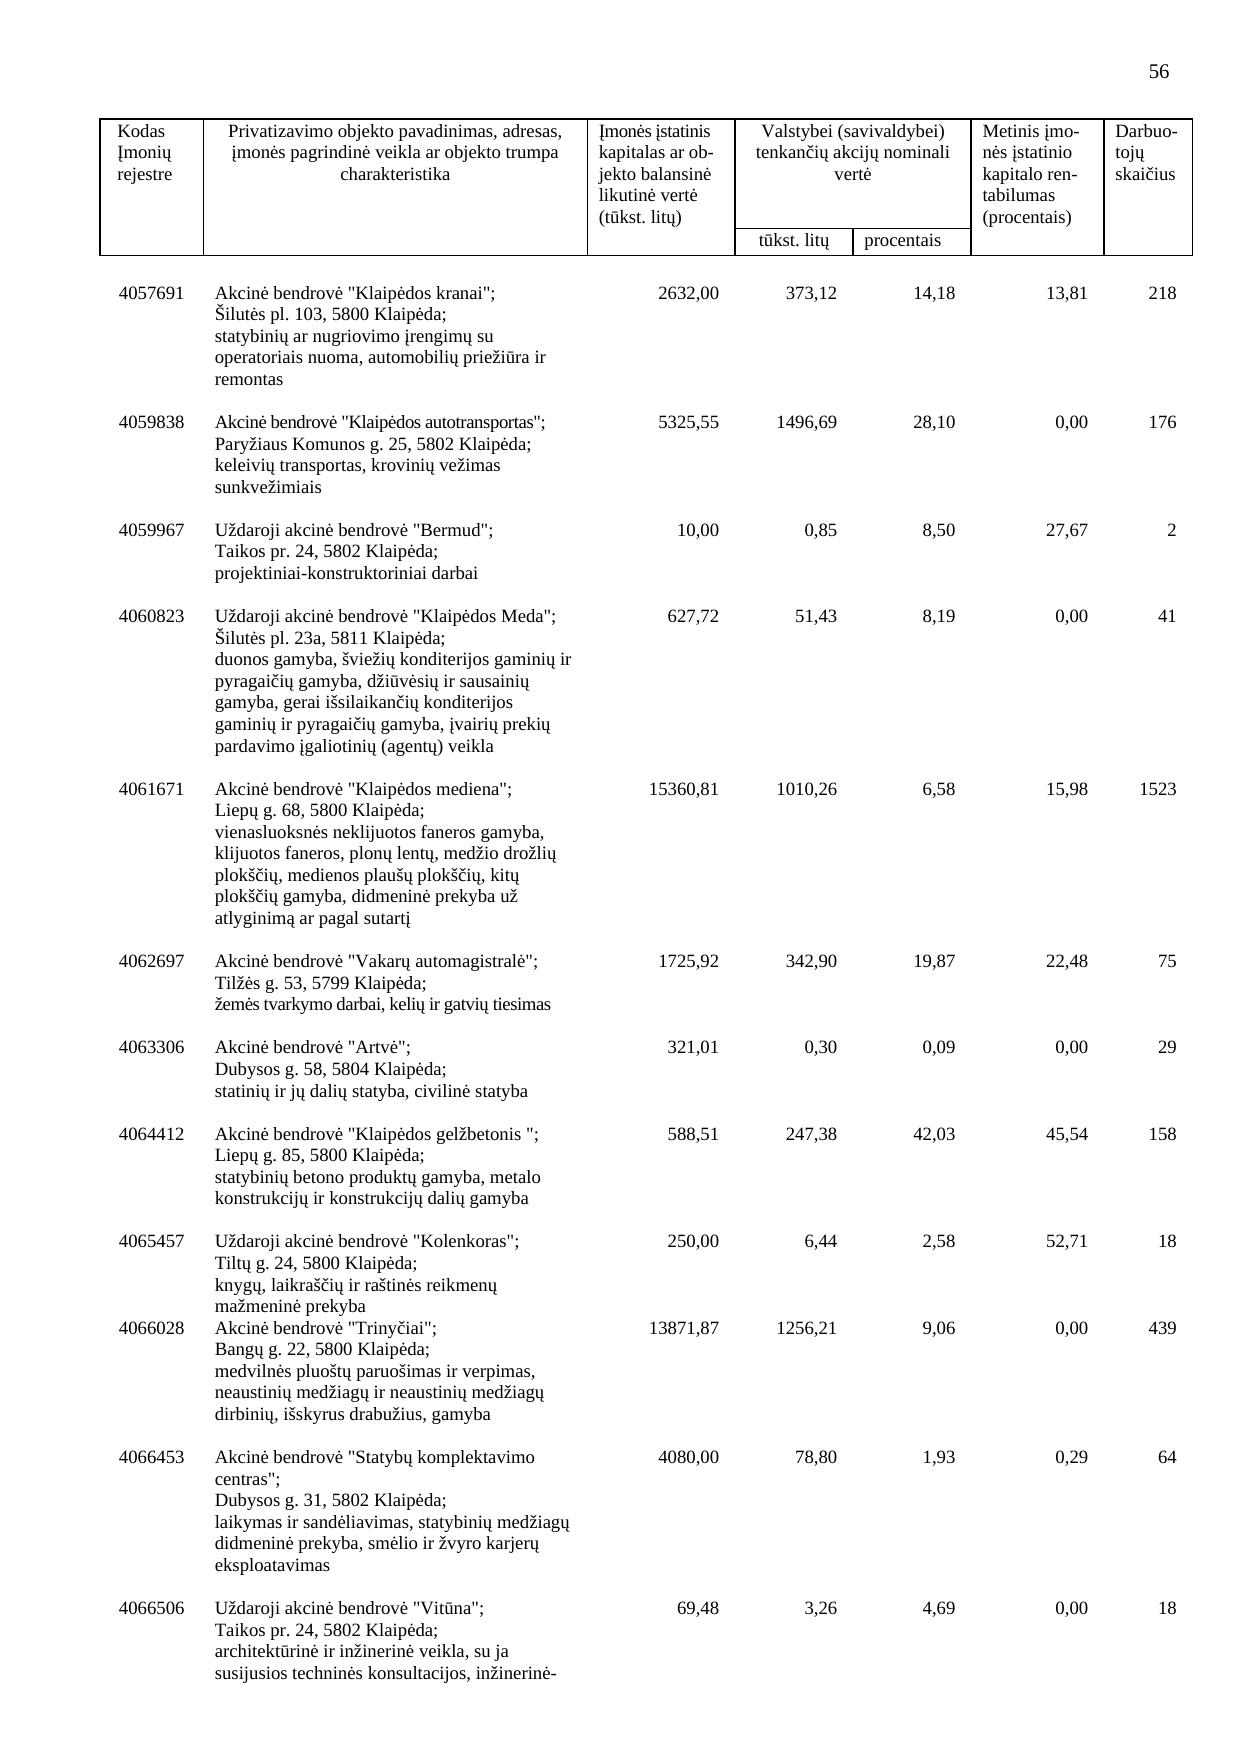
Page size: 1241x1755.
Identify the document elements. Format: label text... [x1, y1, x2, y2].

table_cell 18 [1104, 1597, 1192, 1683]
table_cell 0,29 [971, 1446, 1104, 1597]
table_cell [971, 256, 1104, 282]
table_header Kodas Įmonių rejestre [101, 120, 203, 227]
table_cell 4064412 [100, 1123, 203, 1230]
table_cell 2632,00 [587, 282, 735, 411]
table_cell 9,06 [853, 1317, 971, 1446]
table_cell [735, 256, 853, 282]
table_cell 439 [1104, 1317, 1192, 1446]
table_cell 4080,00 [587, 1446, 735, 1597]
table_cell 4057691 [100, 282, 203, 411]
table_cell 4066506 [100, 1597, 203, 1683]
table_cell Uždaroji akcinė bendrovė "Bermud"; Taikos pr. 24, 5802 Klaipėda; projektiniai-konstruktoriniai darbai [203, 519, 587, 605]
table_cell 51,43 [735, 605, 853, 778]
table_cell 10,00 [587, 519, 735, 605]
table_cell 75 [1104, 950, 1192, 1036]
table_cell 15,98 [971, 778, 1104, 950]
table_cell 2 [1104, 519, 1192, 605]
table_cell 176 [1104, 411, 1192, 519]
table_cell 4059967 [100, 519, 203, 605]
table_cell Uždaroji akcinė bendrovė "Vitūna"; Taikos pr. 24, 5802 Klaipėda; architektūrinė ir inžinerinė veikla, su ja susijusios techninės konsultacijos, inžinerinė- [203, 1597, 587, 1683]
table_cell Akcinė bendrovė "Klaipėdos kranai"; Šilutės pl. 103, 5800 Klaipėda; statybinių ar nugriovimo įrengimų su operatoriais nuoma, automobilių priežiūra ir remontas [203, 282, 587, 411]
table_cell 158 [1104, 1123, 1192, 1230]
table_cell 588,51 [587, 1123, 735, 1230]
table_cell 250,00 [587, 1230, 735, 1317]
table_cell [972, 228, 1103, 254]
table_cell 6,44 [735, 1230, 853, 1317]
table_cell 1,93 [853, 1446, 971, 1597]
table_cell 0,30 [735, 1036, 853, 1123]
table_cell [101, 228, 203, 254]
table_cell 373,12 [735, 282, 853, 411]
table_header Darbuo-tojų skaičius [1105, 120, 1192, 227]
table_cell 4059838 [100, 411, 203, 519]
table_cell 13,81 [971, 282, 1104, 411]
table_cell Uždaroji akcinė bendrovė "Klaipėdos Meda"; Šilutės pl. 23a, 5811 Klaipėda; duonos gamyba, šviežių konditerijos gaminių ir pyragaičių gamyba, džiūvėsių ir sausainių gamyba, gerai išsilaikančių konditerijos gaminių ir pyragaičių gamyba, įvairių prekių pardavimo įgaliotinių (agentų) veikla [203, 605, 587, 778]
table_header Privatizavimo objekto pavadinimas, adresas, įmonės pagrindinė veikla ar objekto trumpa charakteristika [204, 120, 587, 227]
table_cell 45,54 [971, 1123, 1104, 1230]
table_cell 41 [1104, 605, 1192, 778]
table_cell 0,00 [971, 1036, 1104, 1123]
table_cell [853, 256, 971, 282]
table_cell 1496,69 [735, 411, 853, 519]
table_cell 13871,87 [587, 1317, 735, 1446]
table_cell [203, 256, 587, 282]
table_cell [1104, 256, 1192, 282]
table_cell [100, 256, 203, 282]
table_cell 0,00 [971, 1597, 1104, 1683]
table_cell 2,58 [853, 1230, 971, 1317]
table_cell 0,00 [971, 411, 1104, 519]
table_cell 4061671 [100, 778, 203, 950]
table_cell 4066028 [100, 1317, 203, 1446]
table_cell tūkst. litų [736, 229, 852, 254]
table_cell 78,80 [735, 1446, 853, 1597]
table_cell Akcinė bendrovė "Klaipėdos gelžbetonis "; Liepų g. 85, 5800 Klaipėda; statybinių betono produktų gamyba, metalo konstrukcijų ir konstrukcijų dalių gamyba [203, 1123, 587, 1230]
table_cell 6,58 [853, 778, 971, 950]
table_cell 0,00 [971, 605, 1104, 778]
table_cell [587, 256, 735, 282]
table_cell 4062697 [100, 950, 203, 1036]
table_cell 4063306 [100, 1036, 203, 1123]
table_cell 15360,81 [587, 778, 735, 950]
table_cell 0,00 [971, 1317, 1104, 1446]
table_cell 1523 [1104, 778, 1192, 950]
table_cell 19,87 [853, 950, 971, 1036]
table_cell 247,38 [735, 1123, 853, 1230]
table_cell 4066453 [100, 1446, 203, 1597]
table_cell 0,85 [735, 519, 853, 605]
table_cell 8,50 [853, 519, 971, 605]
table_cell 1010,26 [735, 778, 853, 950]
table_cell 1256,21 [735, 1317, 853, 1446]
table_cell [588, 228, 734, 254]
table_cell Akcinė bendrovė "Statybų komplektavimo centras"; Dubysos g. 31, 5802 Klaipėda; laikymas ir sandėliavimas, statybinių medžiagų didmeninė prekyba, smėlio ir žvyro karjerų eksploatavimas [203, 1446, 587, 1597]
table_cell 52,71 [971, 1230, 1104, 1317]
table_cell 218 [1104, 282, 1192, 411]
table_cell [1105, 228, 1192, 254]
table_cell 8,19 [853, 605, 971, 778]
table_cell 4065457 [100, 1230, 203, 1317]
table_cell Uždaroji akcinė bendrovė "Kolenkoras"; Tiltų g. 24, 5800 Klaipėda; knygų, laikraščių ir raštinės reikmenų mažmeninė prekyba [203, 1230, 587, 1317]
table_cell 321,01 [587, 1036, 735, 1123]
table_cell Akcinė bendrovė "Trinyčiai"; Bangų g. 22, 5800 Klaipėda; medvilnės pluoštų paruošimas ir verpimas, neaustinių medžiagų ir neaustinių medžiagų dirbinių, išskyrus drabužius, gamyba [203, 1317, 587, 1446]
table_cell 4060823 [100, 605, 203, 778]
table_header Įmonės įstatinis kapitalas ar ob-jekto balansinė likutinė vertė (tūkst. litų) [588, 120, 734, 227]
table_cell 0,09 [853, 1036, 971, 1123]
table_cell 3,26 [735, 1597, 853, 1683]
table_cell 64 [1104, 1446, 1192, 1597]
table_cell [204, 228, 587, 254]
table_cell 69,48 [587, 1597, 735, 1683]
table_cell 5325,55 [587, 411, 735, 519]
table_cell 1725,92 [587, 950, 735, 1036]
table_cell Akcinė bendrovė "Klaipėdos mediena"; Liepų g. 68, 5800 Klaipėda; vienasluoksnės neklijuotos faneros gamyba, klijuotos faneros, plonų lentų, medžio drožlių plokščių, medienos plaušų plokščių, kitų plokščių gamyba, didmeninė prekyba už atlyginimą ar pagal sutartį [203, 778, 587, 950]
table_cell 42,03 [853, 1123, 971, 1230]
table_header Metinis įmo-nės įstatinio kapitalo ren-tabilumas (procentais) [972, 120, 1103, 227]
table_cell Akcinė bendrovė "Klaipėdos autotransportas"; Paryžiaus Komunos g. 25, 5802 Klaipėda; keleivių transportas, krovinių vežimas sunkvežimiais [203, 411, 587, 519]
table_cell 29 [1104, 1036, 1192, 1123]
table_cell Akcinė bendrovė "Artvė"; Dubysos g. 58, 5804 Klaipėda; statinių ir jų dalių statyba, civilinė statyba [203, 1036, 587, 1123]
table_cell 27,67 [971, 519, 1104, 605]
table_cell 22,48 [971, 950, 1104, 1036]
table_cell 627,72 [587, 605, 735, 778]
table_cell Akcinė bendrovė "Vakarų automagistralė"; Tilžės g. 53, 5799 Klaipėda; žemės tvarkymo darbai, kelių ir gatvių tiesimas [203, 950, 587, 1036]
table_header Valstybei (savivaldybei) tenkančių akcijų nominali vertė [736, 120, 970, 227]
table_cell 18 [1104, 1230, 1192, 1317]
table_cell 342,90 [735, 950, 853, 1036]
table_cell procentais [854, 229, 970, 254]
table_cell 14,18 [853, 282, 971, 411]
table_cell 4,69 [853, 1597, 971, 1683]
table_cell 28,10 [853, 411, 971, 519]
